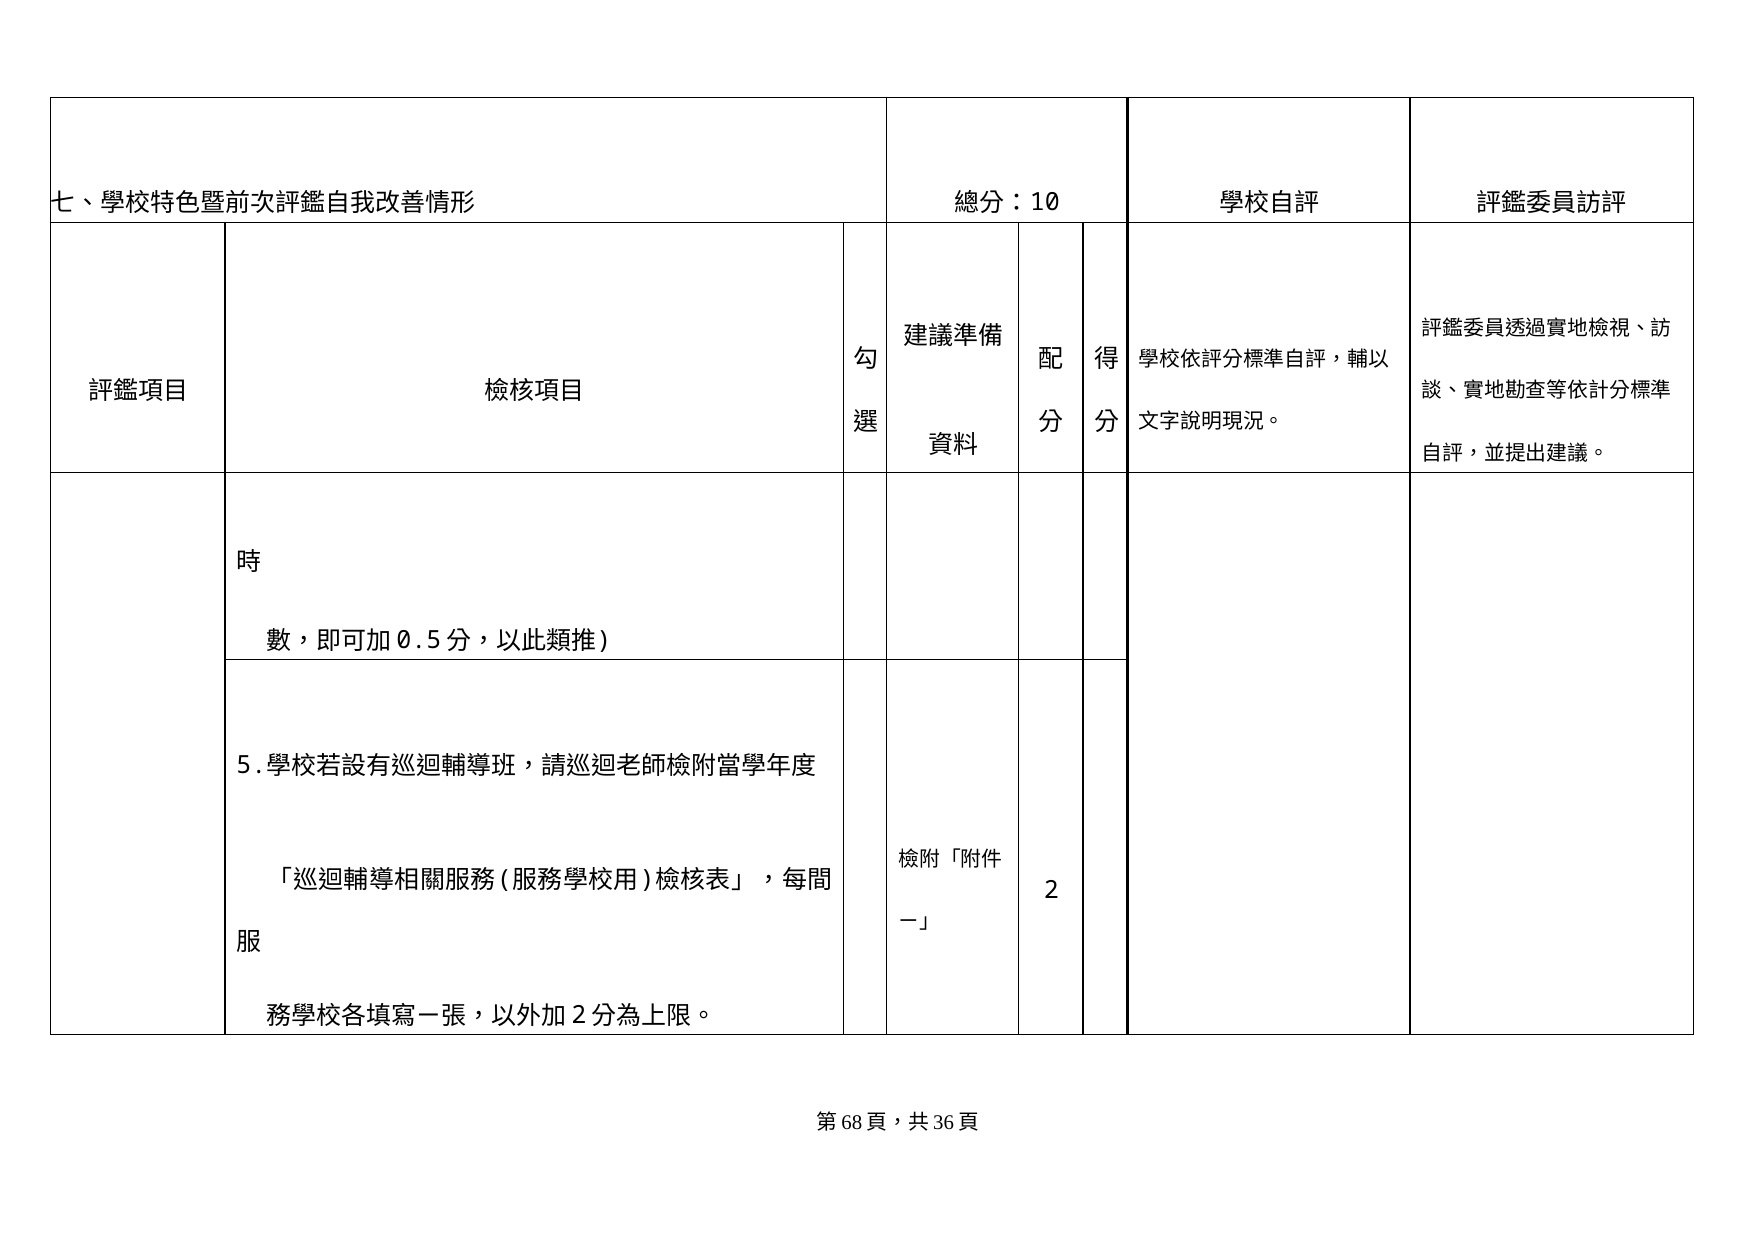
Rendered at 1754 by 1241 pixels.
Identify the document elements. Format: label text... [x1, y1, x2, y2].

table_cell [844, 473, 886, 659]
table_cell [1084, 660, 1126, 1034]
table_header 學校自評 [1129, 98, 1409, 222]
table_cell 評鑑項目 [51, 223, 224, 472]
table_cell [844, 660, 886, 1034]
table_header 評鑑委員訪評 [1411, 98, 1693, 222]
table_cell 5.學校若設有巡迴輔導班，請巡迴老師檢附當學年度 「巡迴輔導相關服務(服務學校用)檢核表」，每間服 務學校各填寫ㄧ張，以外加2分為上限。 [226, 660, 843, 1034]
table_cell 學校依評分標準自評，輔以文字說明現況。 [1129, 223, 1409, 472]
table_cell [887, 473, 1018, 659]
table_cell 建議準備 資料 [887, 223, 1018, 472]
table_cell [1084, 473, 1126, 659]
table_cell 2 [1019, 660, 1082, 1034]
table_cell [1129, 473, 1409, 1034]
table_cell 檢附「附件ㄧ」 [887, 660, 1018, 1034]
table_cell [1411, 473, 1693, 1034]
table_header 七、學校特色暨前次評鑑自我改善情形 [51, 98, 886, 222]
table_cell 配分 [1019, 223, 1082, 472]
table_cell [51, 473, 224, 1034]
table_cell 檢核項目 [226, 223, 843, 472]
table_header 總分：10 [887, 98, 1126, 222]
table_cell 得分 [1084, 223, 1126, 472]
table_cell [1019, 473, 1082, 659]
table_cell 評鑑委員透過實地檢視、訪談、實地勘查等依計分標準自評，並提出建議。 [1411, 223, 1693, 472]
table_cell 時 數，即可加0.5分，以此類推) [226, 473, 843, 659]
table_cell 勾選 [844, 223, 886, 472]
